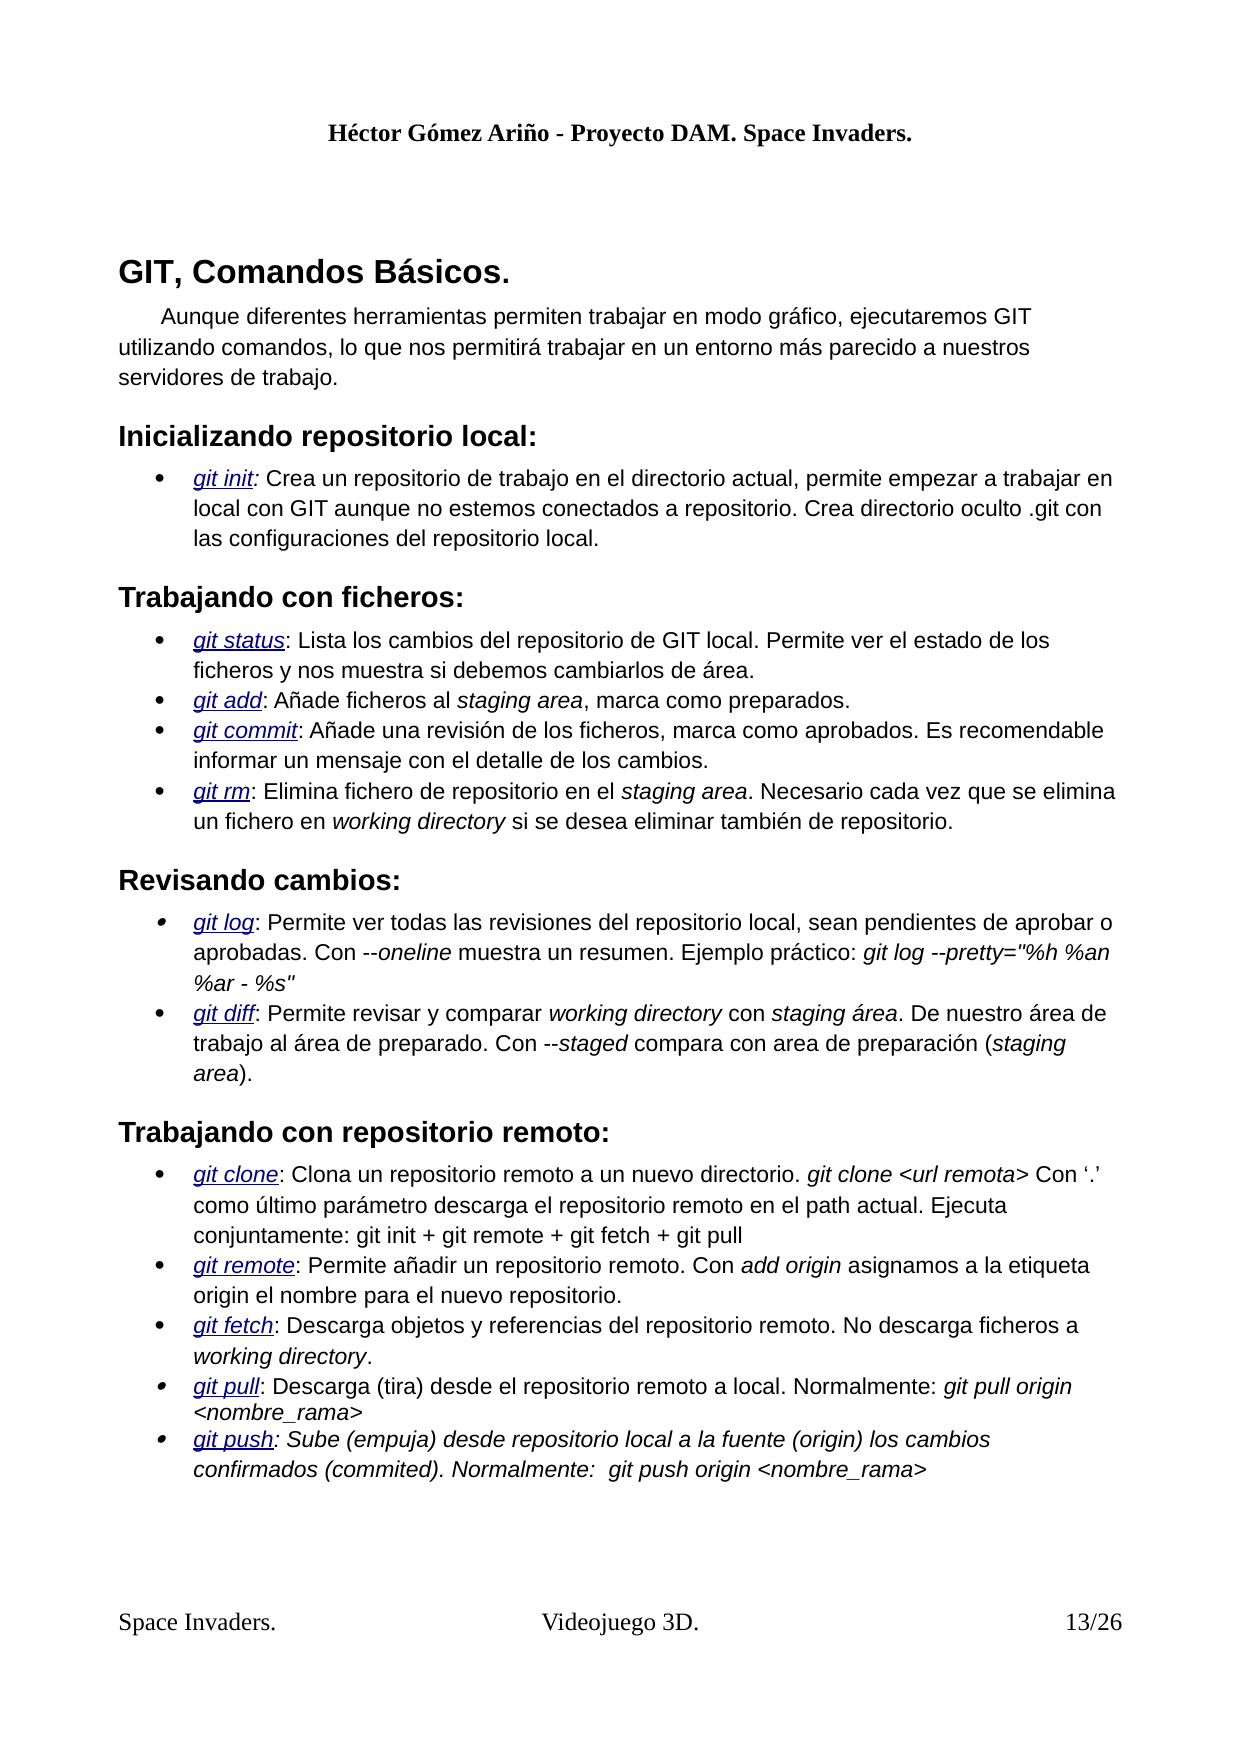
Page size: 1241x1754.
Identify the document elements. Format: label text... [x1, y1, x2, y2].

subtitle git log: Permite ver todas las revisiones del repositorio local, sean pendientes de aprobar o aprobadas. Con --oneline muestra un resumen. Ejemplo práctico: git log --pretty="%h %an %ar - %s" [156, 909, 1122, 996]
subtitle git commit: Añade una revisión de los ficheros, marca como aprobados. Es recomendable informar un mensaje con el detalle de los cambios. [156, 717, 1122, 774]
subtitle GIT, Comandos Básicos. [118, 252, 1122, 291]
subtitle Inicializando repositorio local: [118, 419, 1122, 452]
subtitle git diff: Permite revisar y comparar working directory con staging área. De nuestro área de trabajo al área de preparado. Con --staged compara con area de preparación (staging area). [156, 1000, 1122, 1086]
subtitle git rm: Elimina fichero de repositorio en el staging area. Necesario cada vez que se elimina un fichero en working directory si se desea eliminar también de repositorio. [156, 778, 1122, 834]
subtitle Trabajando con ficheros: [118, 581, 1122, 614]
list git pull: Descarga (tira) desde el repositorio remoto a local. Normalmente: git pull origin <nombre_rama> [156, 1373, 1122, 1426]
subtitle git push: Sube (empuja) desde repositorio local a la fuente (origin) los cambios confirmados (commited). Normalmente: git push origin <nombre_rama> [156, 1426, 1122, 1482]
subtitle git remote: Permite añadir un repositorio remoto. Con add origin asignamos a la etiqueta origin el nombre para el nuevo repositorio. [156, 1252, 1122, 1308]
subtitle git clone: Clona un repositorio remoto a un nuevo directorio. git clone <url remota> Con ‘.’ como último parámetro descarga el repositorio remoto en el path actual. Ejecuta conjuntamente: git init + git remote + git fetch + git pull [156, 1161, 1122, 1248]
subtitle Trabajando con repositorio remoto: [118, 1115, 1122, 1149]
subtitle Aunque diferentes herramientas permiten trabajar en modo gráfico, ejecutaremos GIT utilizando comandos, lo que nos permitirá trabajar en un entorno más parecido a nuestros servidores de trabajo. [118, 303, 1122, 390]
subtitle git init: Crea un repositorio de trabajo en el directorio actual, permite empezar a trabajar en local con GIT aunque no estemos conectados a repositorio. Crea directorio oculto .git con las configuraciones del repositorio local. [156, 465, 1122, 552]
subtitle Revisando cambios: [118, 863, 1122, 897]
subtitle git status: Lista los cambios del repositorio de GIT local. Permite ver el estado de los ficheros y nos muestra si debemos cambiarlos de área. [156, 627, 1122, 683]
subtitle git add: Añade ficheros al staging area, marca como preparados. [156, 687, 1122, 713]
subtitle git fetch: Descarga objetos y referencias del repositorio remoto. No descarga ficheros a working directory. [156, 1312, 1122, 1369]
